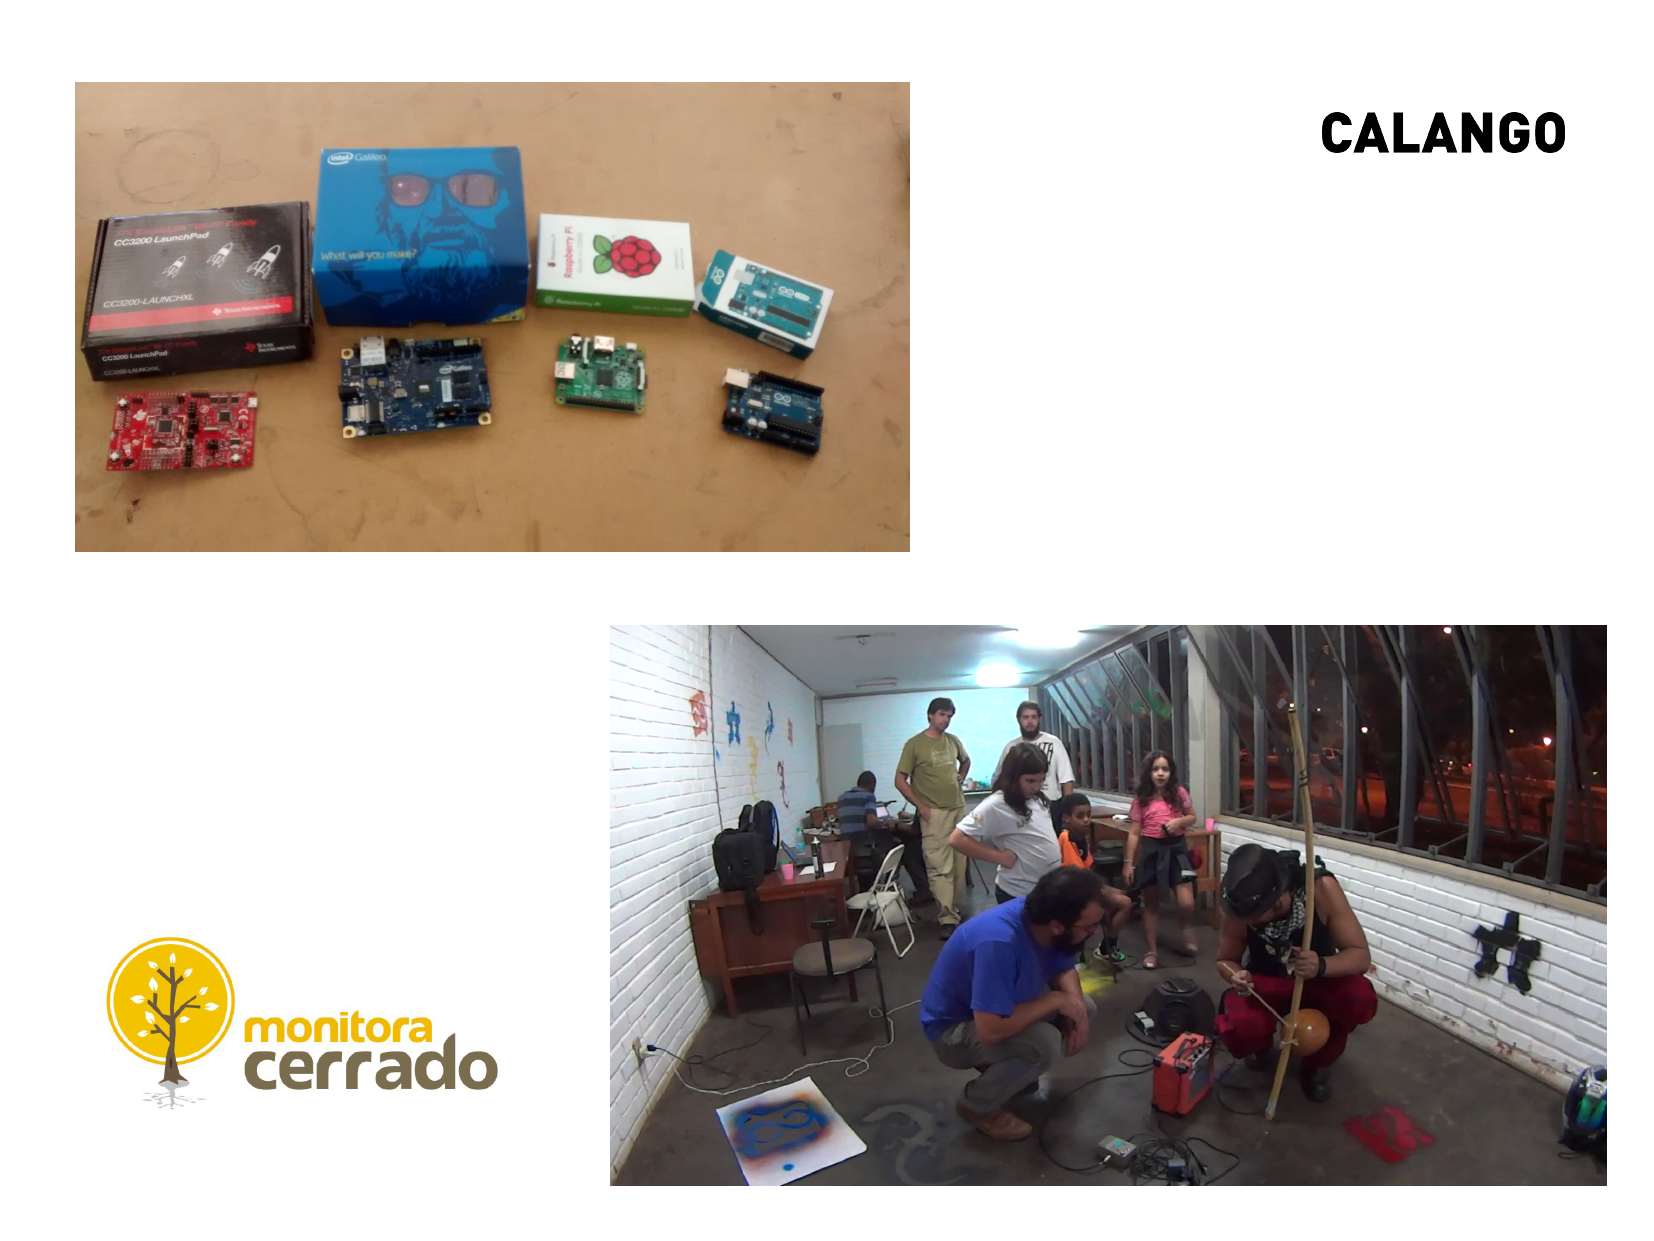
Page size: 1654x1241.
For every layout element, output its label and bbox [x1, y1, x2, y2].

picture [75, 82, 910, 552]
picture [87, 885, 514, 1172]
picture [610, 625, 1607, 1186]
picture [1322, 112, 1565, 153]
